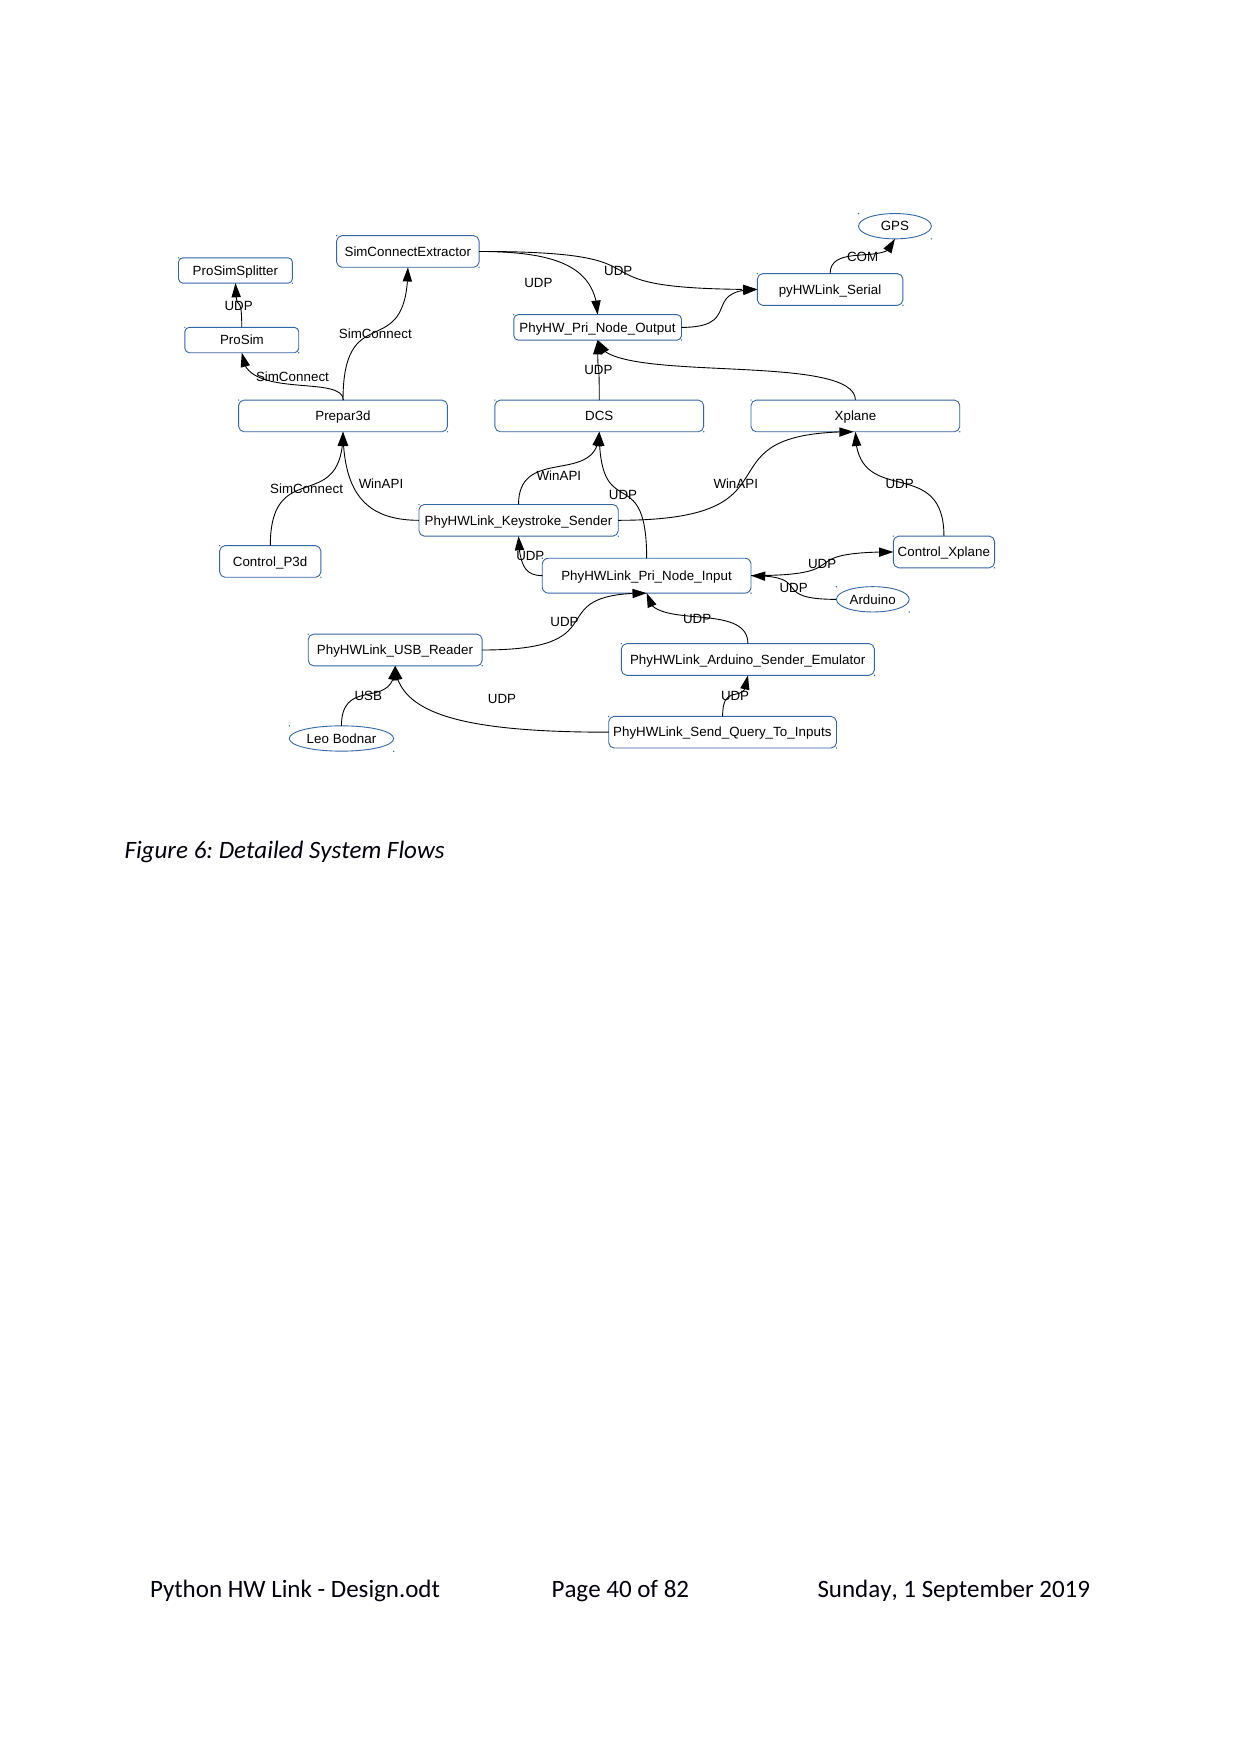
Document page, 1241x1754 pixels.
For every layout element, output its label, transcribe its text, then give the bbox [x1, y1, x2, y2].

text Figure 6: Detailed System Flows [124, 162, 1116, 864]
